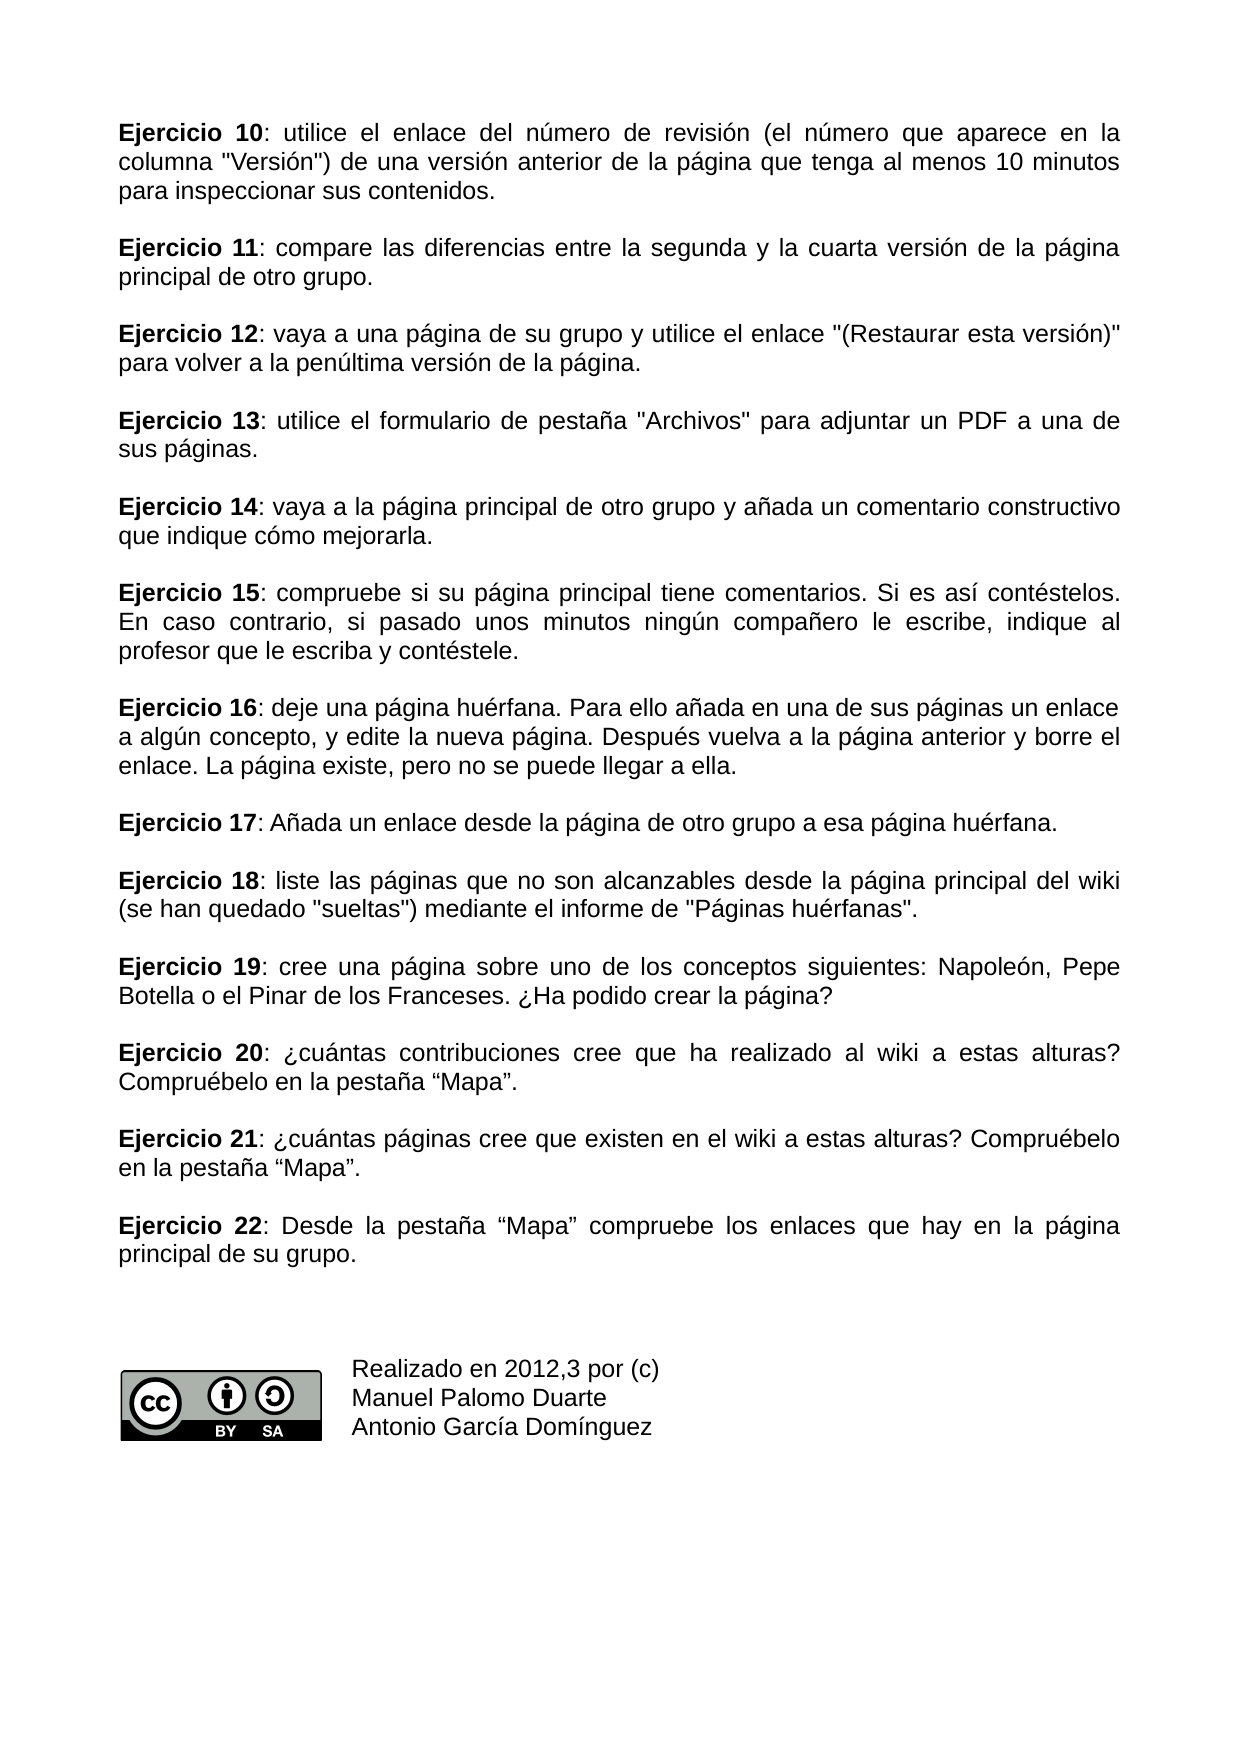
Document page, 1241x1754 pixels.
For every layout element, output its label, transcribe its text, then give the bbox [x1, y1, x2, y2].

text Ejercicio 20: ¿cuántas contribuciones cree que ha realizado al wiki a estas alturas? Compruébelo en la pestaña “Mapa”. [118, 1038, 1122, 1096]
text Ejercicio 13: utilice el formulario de pestaña "Archivos" para adjuntar un PDF a una de sus páginas. [118, 406, 1122, 463]
text Ejercicio 18: liste las páginas que no son alcanzables desde la página principal del wiki (se han quedado "sueltas") mediante el informe de "Páginas huérfanas". [118, 866, 1122, 923]
text Ejercicio 10: utilice el enlace del número de revisión (el número que aparece en la columna "Versión") de una versión anterior de la página que tenga al menos 10 minutos para inspeccionar sus contenidos. [118, 118, 1122, 204]
text Manuel Palomo Duarte [322, 1383, 1122, 1412]
text Antonio García Domínguez [322, 1412, 1122, 1441]
picture [120, 1370, 322, 1441]
text Realizado en 2012,3 por (c) [118, 1354, 1122, 1383]
text Ejercicio 14: vaya a la página principal de otro grupo y añada un comentario constructivo que indique cómo mejorarla. [118, 492, 1122, 549]
text Ejercicio 11: compare las diferencias entre la segunda y la cuarta versión de la página principal de otro grupo. [118, 233, 1122, 291]
text Ejercicio 17: Añada un enlace desde la página de otro grupo a esa página huérfana. [118, 808, 1122, 837]
text Ejercicio 15: compruebe si su página principal tiene comentarios. Si es así contéstelos. En caso contrario, si pasado unos minutos ningún compañero le escribe, indique al profesor que le escriba y contéstele. [118, 578, 1122, 664]
text Ejercicio 16: deje una página huérfana. Para ello añada en una de sus páginas un enlace a algún concepto, y edite la nueva página. Después vuelva a la página anterior y borre el enlace. La página existe, pero no se puede llegar a ella. [118, 693, 1122, 779]
text Ejercicio 22: Desde la pestaña “Mapa” compruebe los enlaces que hay en la página principal de su grupo. [118, 1211, 1122, 1268]
text Ejercicio 21: ¿cuántas páginas cree que existen en el wiki a estas alturas? Compruébelo en la pestaña “Mapa”. [118, 1124, 1122, 1182]
text Ejercicio 19: cree una página sobre uno de los conceptos siguientes: Napoleón, Pepe Botella o el Pinar de los Franceses. ¿Ha podido crear la página? [118, 952, 1122, 1009]
text Ejercicio 12: vaya a una página de su grupo y utilice el enlace "(Restaurar esta versión)" para volver a la penúltima versión de la página. [118, 319, 1122, 377]
